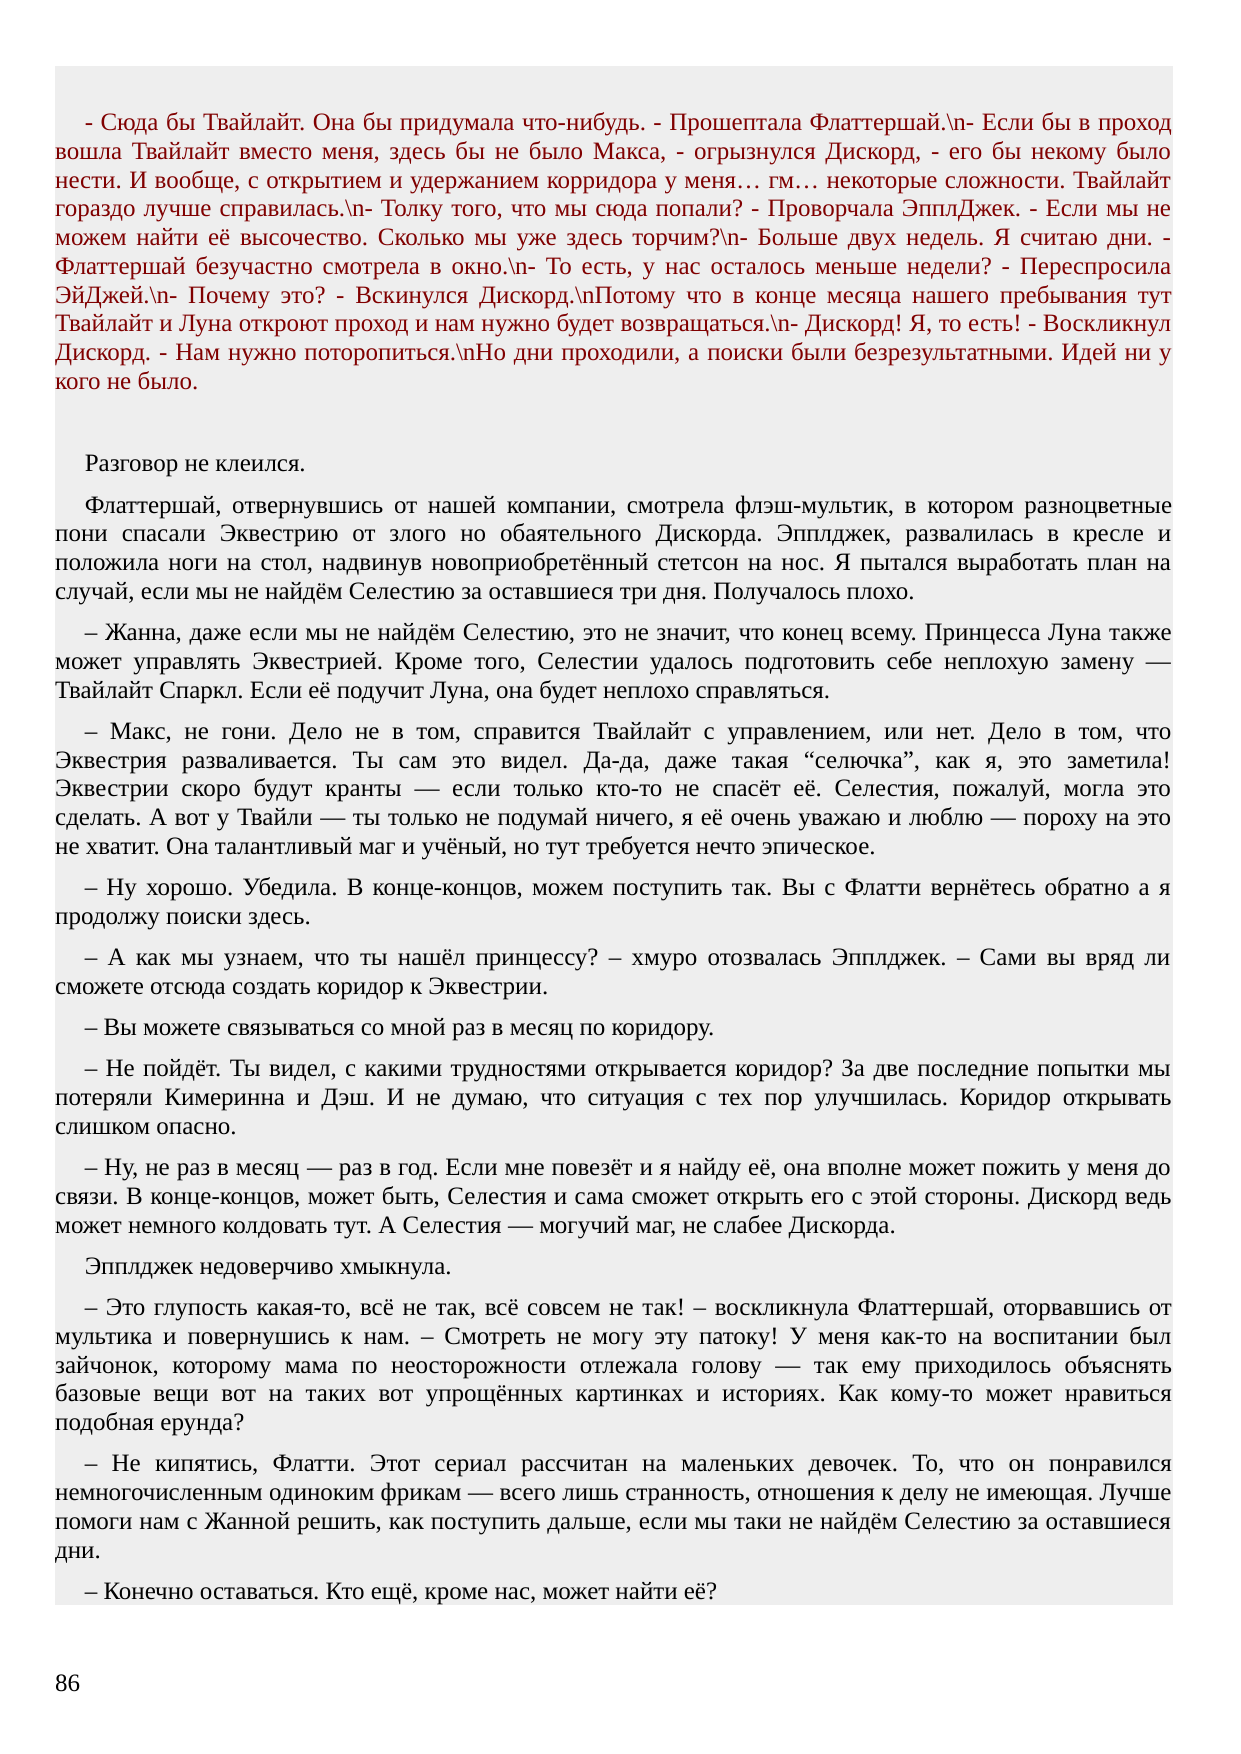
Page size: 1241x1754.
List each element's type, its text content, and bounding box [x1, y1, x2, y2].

text Эпплджек недоверчиво хмыкнула. [55, 1251, 1173, 1280]
text – Ну, не раз в месяц — раз в год. Если мне повезёт и я найду её, она вполне может пожить у меня до связи. В конце-концов, может быть, Селестия и сама сможет открыть его с этой стороны. Дискорд ведь может немного колдовать тут. А Селестия — могучий маг, не слабее Дискорда. [55, 1152, 1173, 1238]
text – Это глупость какая-то, всё не так, всё совсем не так! – воскликнула Флаттершай, оторвавшись от мультика и повернушись к нам. – Смотреть не могу эту патоку! У меня как-то на воспитании был зайчонок, которому мама по неосторожности отлежала голову — так ему приходилось объяснять базовые вещи вот на таких вот упрощённых картинках и историях. Как кому-то может нравиться подобная ерунда? [55, 1292, 1173, 1436]
text Разговор не клеился. [55, 448, 1173, 477]
text – Не пойдёт. Ты видел, с какими трудностями открывается коридор? За две последние попытки мы потеряли Кимеринна и Дэш. И не думаю, что ситуация с тех пор улучшилась. Коридор открывать слишком опасно. [55, 1053, 1173, 1140]
text – Жанна, даже если мы не найдём Селестию, это не значит, что конец всему. Принцесса Луна также может управлять Эквестрией. Кроме того, Селестии удалось подготовить себе неплохую замену — Твайлайт Спаркл. Если её подучит Луна, она будет неплохо справляться. [55, 617, 1173, 703]
text – Конечно оставаться. Кто ещё, кроме нас, может найти её? [55, 1576, 1173, 1605]
text – Ну хорошо. Убедила. В конце-концов, можем поступить так. Вы с Флатти вернётесь обратно а я продолжу поиски здесь. [55, 872, 1173, 930]
text – Не кипятись, Флатти. Этот сериал рассчитан на маленьких девочек. То, что он понравился немногочисленным одиноким фрикам — всего лишь странность, отношения к делу не имеющая. Лучше помоги нам с Жанной решить, как поступить дальше, если мы таки не найдём Селестию за оставшиеся дни. [55, 1448, 1173, 1563]
text Флаттершай, отвернувшись от нашей компании, смотрела флэш-мультик, в котором разноцветные пони спасали Эквестрию от злого но обаятельного Дискорда. Эпплджек, развалилась в кресле и положила ноги на стол, надвинув новоприобретённый стетсон на нос. Я пытался выработать план на случай, если мы не найдём Селестию за оставшиеся три дня. Получалось плохо. [55, 490, 1173, 605]
text – Вы можете связываться со мной раз в месяц по коридору. [55, 1012, 1173, 1041]
text – Макс, не гони. Дело не в том, справится Твайлайт с управлением, или нет. Дело в том, что Эквестрия разваливается. Ты сам это видел. Да-да, даже такая “селючка”, как я, это заметила! Эквестрии скоро будут кранты — если только кто-то не спасёт её. Селестия, пожалуй, могла это сделать. А вот у Твайли — ты только не подумай ничего, я её очень уважаю и люблю — пороху на это не хватит. Она талантливый маг и учёный, но тут требуется нечто эпическое. [55, 716, 1173, 860]
text - Сюда бы Твайлайт. Она бы придумала что-нибудь. - Прошептала Флаттершай.\n- Если бы в проход вошла Твайлайт вместо меня, здесь бы не было Макса, - огрызнулся Дискорд, - его бы некому было нести. И вообще, с открытием и удержанием корридора у меня… гм… некоторые сложности. Твайлайт гораздо лучше справилась.\n- Толку того, что мы сюда попали? - Проворчала ЭпплДжек. - Если мы не можем найти её высочество. Сколько мы уже здесь торчим?\n- Больше двух недель. Я считаю дни. - Флаттершай безучастно смотрела в окно.\n- То есть, у нас осталось меньше недели? - Переспросила ЭйДжей.\n- Почему это? - Вскинулся Дискорд.\nПотому что в конце месяца нашего пребывания тут Твайлайт и Луна откроют проход и нам нужно будет возвращаться.\n- Дискорд! Я, то есть! - Воскликнул Дискорд. - Нам нужно поторопиться.\nНо дни проходили, а поиски были безрезультатными. Идей ни у кого не было. [55, 107, 1173, 395]
text – А как мы узнаем, что ты нашёл принцессу? – хмуро отозвалась Эпплджек. – Сами вы вряд ли сможете отсюда создать коридор к Эквестрии. [55, 942, 1173, 1000]
